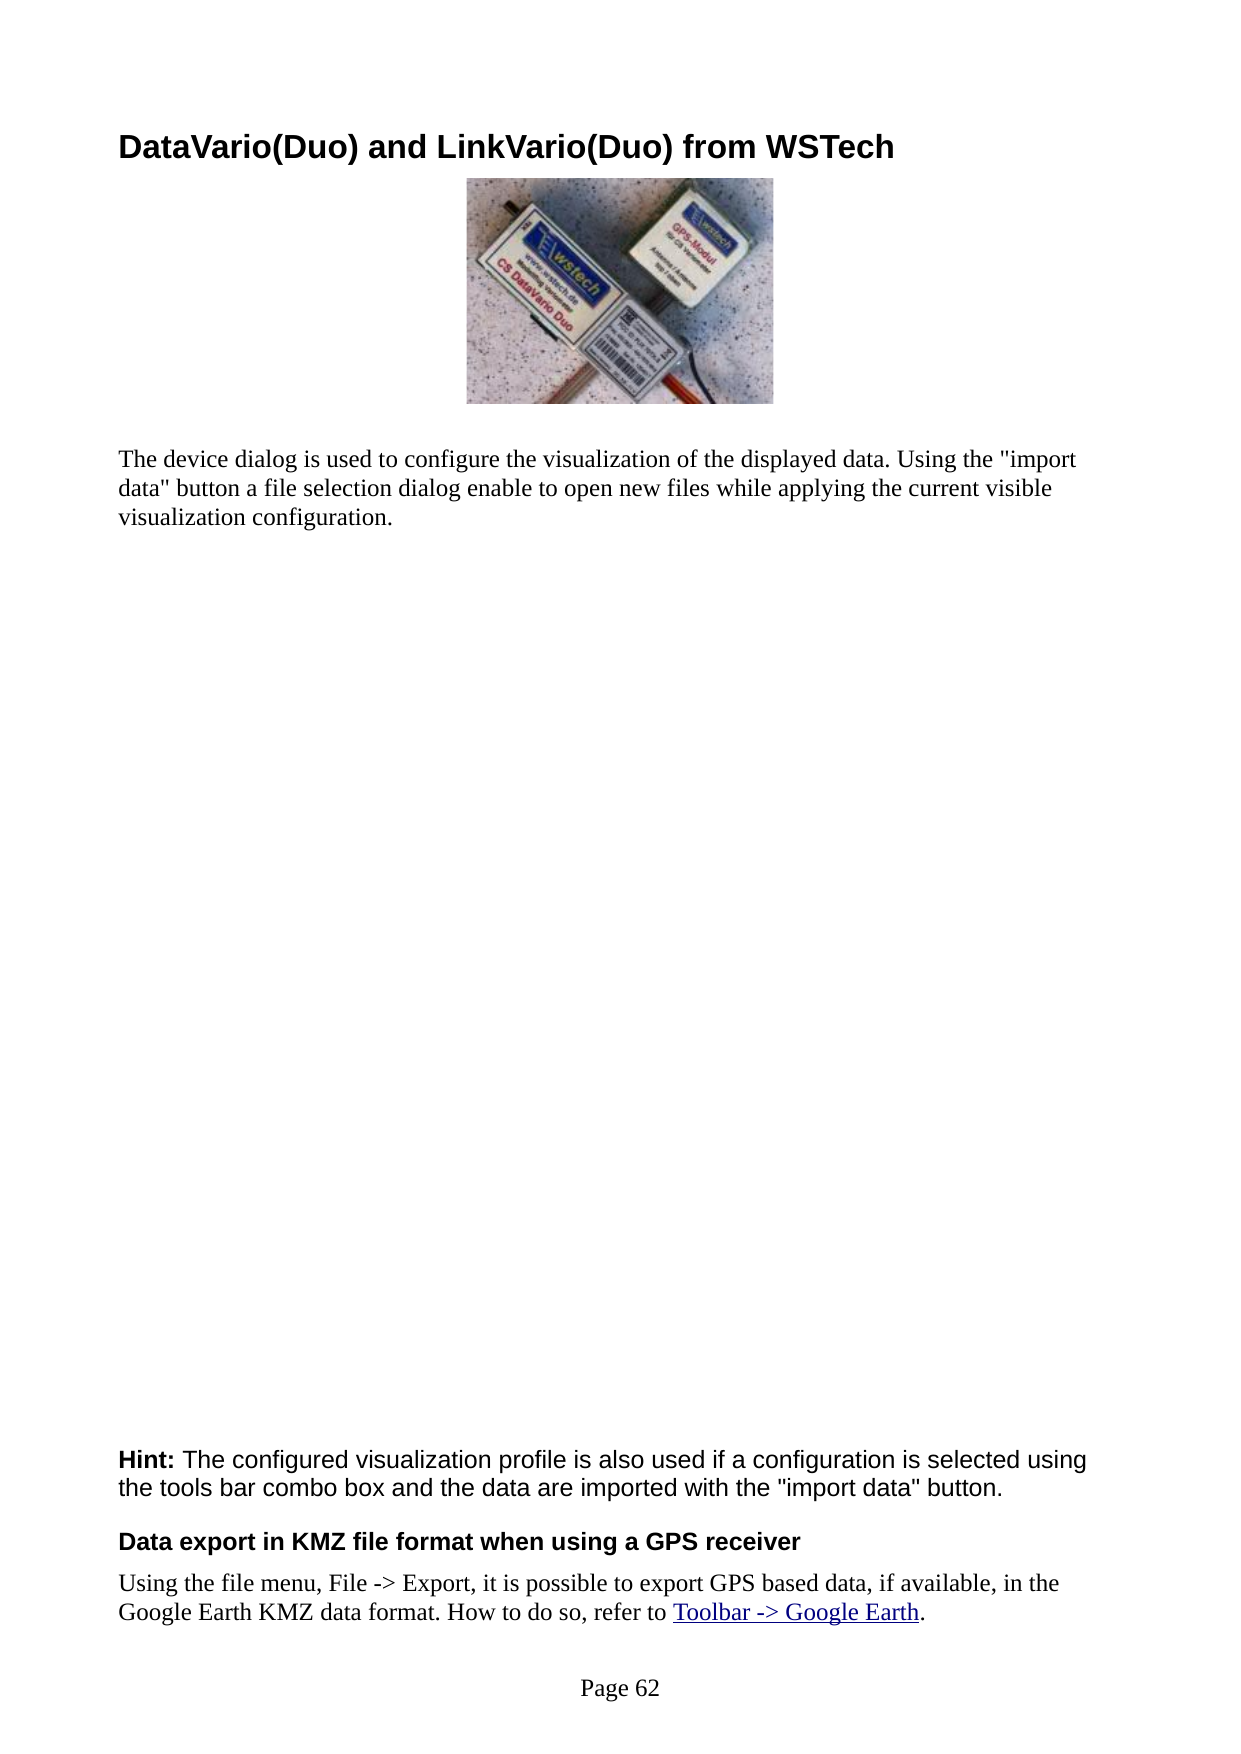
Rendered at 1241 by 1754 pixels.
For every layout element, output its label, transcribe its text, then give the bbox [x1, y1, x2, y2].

text Using the file menu, File -> Export, it is possible to export GPS based data, if available, in the Google Earth KMZ data format. How to do so, refer to Toolbar -> Google Earth. [118, 1568, 1122, 1626]
subtitle DataVario(Duo) and LinkVario(Duo) from WSTech [118, 127, 1122, 166]
subtitle Data export in KMZ file format when using a GPS receiver [118, 1527, 1122, 1556]
text Hint: The configured visualization profile is also used if a configuration is selected using the tools bar combo box and the data are imported with the "import data" button. [118, 1444, 1122, 1502]
picture [466, 178, 774, 404]
text The device dialog is used to configure the visualization of the displayed data. Using the "import data" button a file selection dialog enable to open new files while applying the current visible visualization configuration. [118, 444, 1122, 531]
